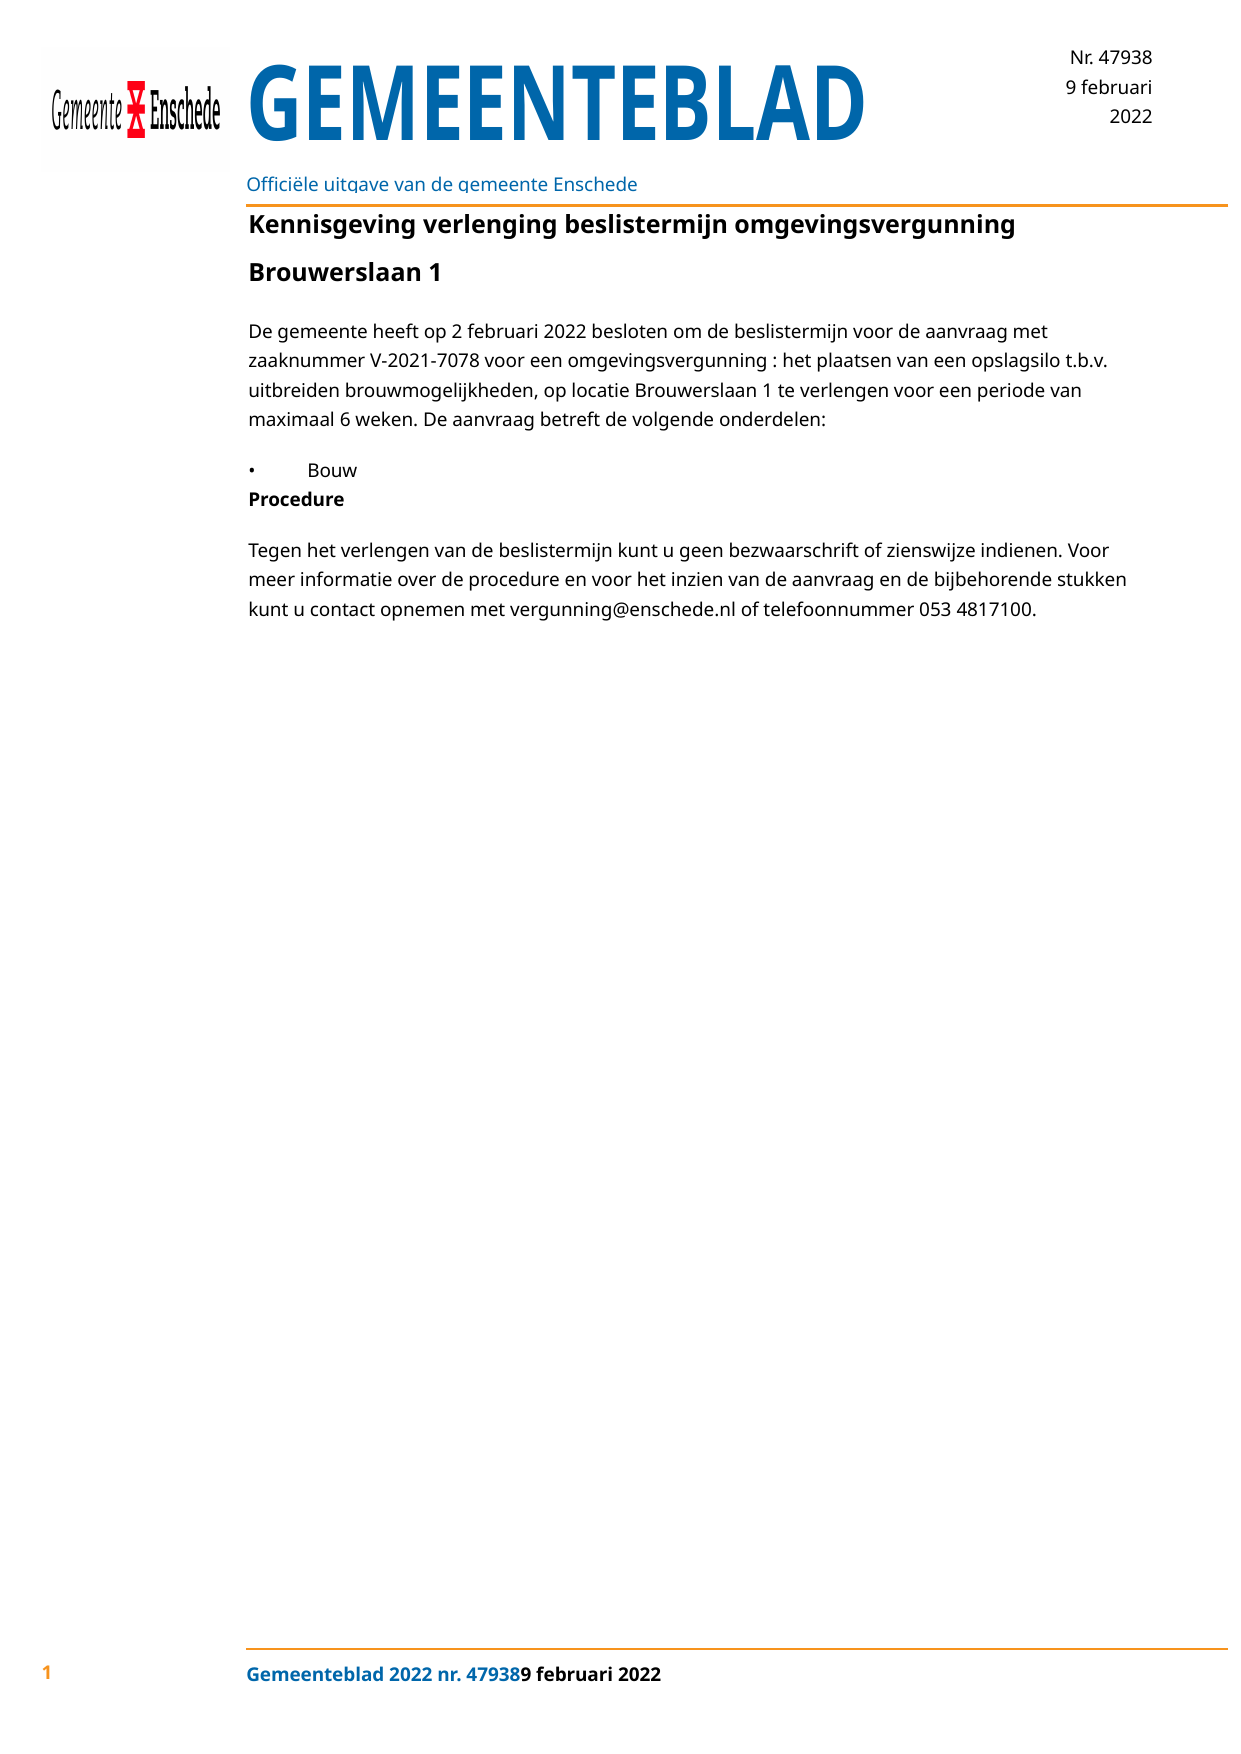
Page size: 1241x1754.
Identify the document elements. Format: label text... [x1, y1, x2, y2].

list Bouw [248, 457, 1152, 483]
picture [41, 47, 231, 172]
text Kennisgeving verlenging beslistermijn omgevingsvergunning Brouwerslaan 1 [248, 207, 1152, 288]
text Procedure [248, 487, 1152, 512]
text Tegen het verlengen van de beslistermijn kunt u geen bezwaarschrift of zienswijze indienen. Voor meer informatie over de procedure en voor het inzien van de aanvraag en de bijbehorende stukken kunt u contact opnemen met vergunning@enschede.nl of telefoonnummer 053 4817100. [248, 537, 1152, 622]
text De gemeente heeft op 2 februari 2022 besloten om de beslistermijn voor de aanvraag met zaaknummer V-2021-7078 voor een omgevingsvergunning : het plaatsen van een opslagsilo t.b.v. uitbreiden brouwmogelijkheden, op locatie Brouwerslaan 1 te verlengen voor een periode van maximaal 6 weken. De aanvraag betreft de volgende onderdelen: [248, 318, 1152, 432]
